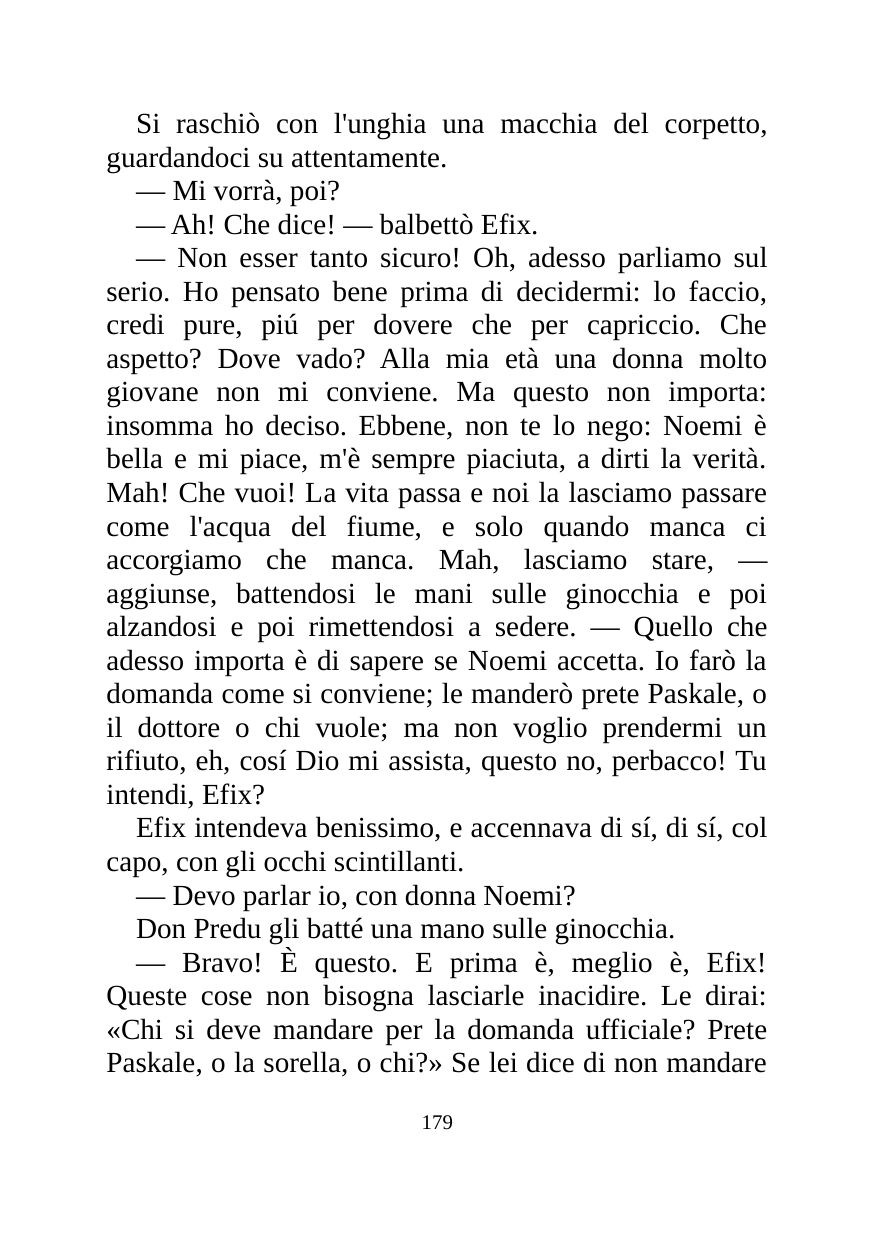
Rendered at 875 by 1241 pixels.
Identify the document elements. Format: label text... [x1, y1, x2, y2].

text — Non esser tanto sicuro! Oh, adesso parliamo sul serio. Ho pensato bene prima di decidermi: lo faccio, credi pure, piú per dovere che per capriccio. Che aspetto? Dove vado? Alla mia età una donna molto giovane non mi conviene. Ma questo non importa: insomma ho deciso. Ebbene, non te lo nego: Noemi è bella e mi piace, m'è sempre piaciuta, a dirti la verità. Mah! Che vuoi! La vita passa e noi la lasciamo passare come l'acqua del fiume, e solo quando manca ci accorgiamo che manca. Mah, lasciamo stare, — aggiunse, battendosi le mani sulle ginocchia e poi alzandosi e poi rimettendosi a sedere. — Quello che adesso importa è di sapere se Noemi accetta. Io farò la domanda come si conviene; le manderò prete Paskale, o il dottore o chi vuole; ma non voglio prendermi un rifiuto, eh, cosí Dio mi assista, questo no, perbacco! Tu intendi, Efix? [106, 240, 768, 811]
text Don Predu gli batté una mano sulle ginocchia. [106, 911, 768, 945]
text — Mi vorrà, poi? [106, 173, 768, 207]
text — Ah! Che dice! — balbettò Efix. [106, 207, 768, 240]
text Si raschiò con l'unghia una macchia del corpetto, guardandoci su attentamente. [106, 106, 768, 173]
text — Devo parlar io, con donna Noemi? [106, 878, 768, 911]
text — Bravo! È questo. E prima è, meglio è, Efix! Queste cose non bisogna lasciarle inacidire. Le dirai: «Chi si deve mandare per la domanda ufficiale? Prete Paskale, o la sorella, o chi?» Se lei dice di non mandare [106, 945, 768, 1079]
text Efix intendeva benissimo, e accennava di sí, di sí, col capo, con gli occhi scintillanti. [106, 811, 768, 878]
